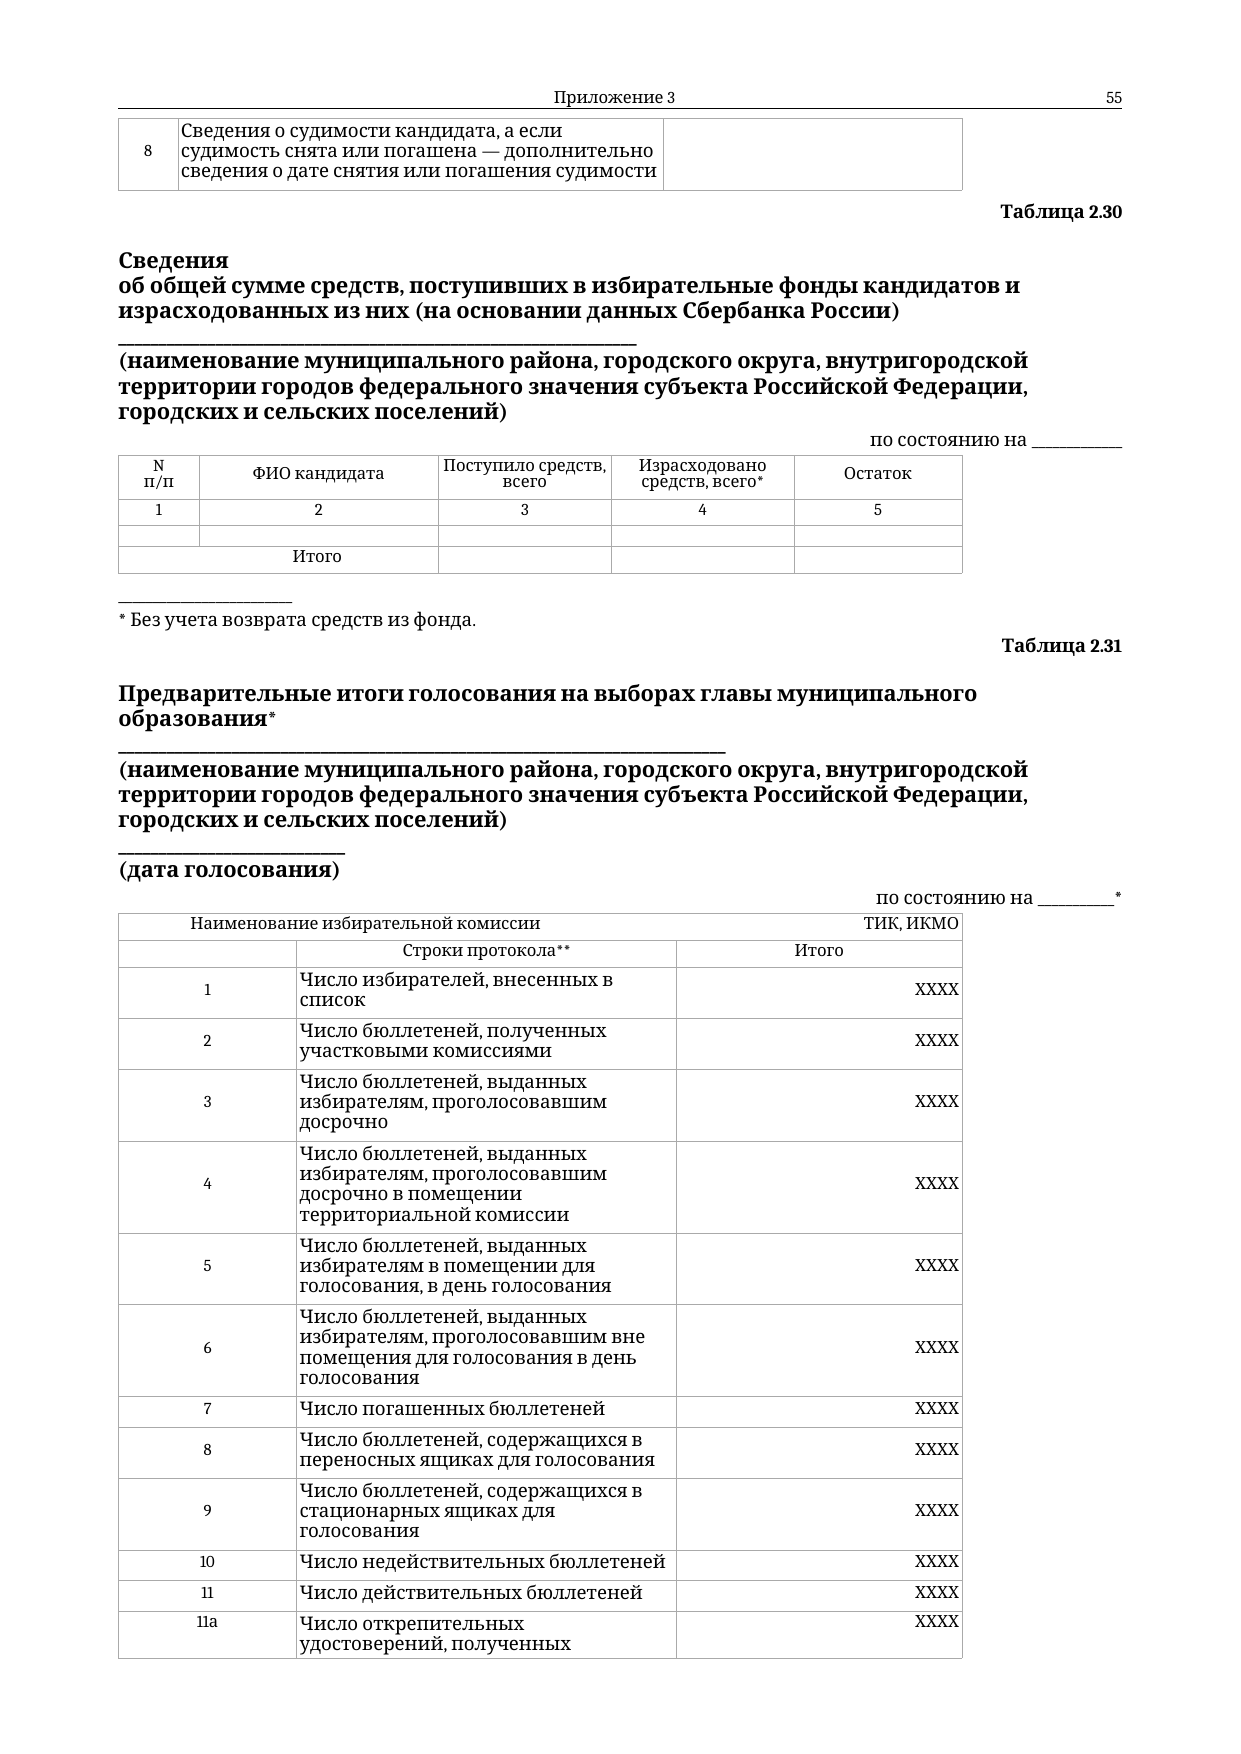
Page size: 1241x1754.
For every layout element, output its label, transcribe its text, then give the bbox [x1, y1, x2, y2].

table_cell Число бюллетеней, выданных избирателям, проголосовавшим вне помещения для голосования в день голосования [297, 1305, 676, 1396]
table_cell Число бюллетеней, выданных избирателям в помещении для голосования, в день голосования [297, 1234, 676, 1304]
table_cell [439, 547, 611, 573]
table_cell 1 [119, 500, 199, 525]
table_cell 7 [119, 1397, 296, 1427]
text Таблица 2.31 [118, 635, 1122, 657]
table_cell 1 [119, 968, 296, 1018]
table_header Поступило средств, всего [439, 456, 611, 498]
table_cell 9 [119, 1479, 296, 1549]
text * Без учета возврата средств из фонда. [118, 610, 1122, 631]
table_cell [200, 526, 438, 546]
table_header Остаток [795, 456, 962, 498]
table_cell Число избирателей, внесенных в список [297, 968, 676, 1018]
table_cell ХХХХ [677, 1142, 962, 1233]
table_cell Число бюллетеней, полученных участковыми комиссиями [297, 1019, 676, 1069]
table_cell ХХХХ [677, 1479, 962, 1549]
table_cell Число недействительных бюллетеней [297, 1551, 676, 1580]
table_cell ХХХХ [677, 1019, 962, 1069]
table_cell Строки протокола** [297, 941, 676, 967]
table_header Наименование избирательной комиссии [119, 914, 610, 940]
table_cell 8 [119, 119, 178, 189]
table_header ФИО кандидата [200, 456, 438, 498]
table_cell ХХХХ [677, 1581, 962, 1611]
text Таблица 2.30 [118, 202, 1122, 224]
text _________________________ [118, 585, 1122, 606]
table_cell [664, 119, 962, 189]
table_cell [612, 547, 794, 573]
subtitle Предварительные итоги голосования на выборах главы муниципального образования* ___________________________________________________________________________ (наименование муниципального района, городского округа, внутригородской территории городов федерального значения субъекта Российской Федерации, городских и сельских поселений) ____________________________ (дата голосования) [118, 682, 1122, 883]
table_cell Число бюллетеней, содержащихся в стационарных ящиках для голосования [297, 1479, 676, 1549]
table_cell [119, 526, 199, 546]
text по состоянию на ___________* [118, 888, 1122, 909]
table_cell 11а [119, 1612, 296, 1657]
table_cell 3 [439, 500, 611, 525]
table_cell 8 [119, 1428, 296, 1478]
table_cell [439, 526, 611, 546]
table_cell Число погашенных бюллетеней [297, 1397, 676, 1427]
table_cell 2 [200, 500, 438, 525]
table_cell [119, 941, 296, 967]
table_header Израсходовано средств, всего* [612, 456, 794, 498]
table_cell ХХХХ [677, 1305, 962, 1396]
table_cell 11 [119, 1581, 296, 1611]
table_cell ХХХХ [677, 1234, 962, 1304]
table_header N п/п [119, 456, 199, 498]
table_cell Число действительных бюллетеней [297, 1581, 676, 1611]
table_cell 6 [119, 1305, 296, 1396]
table_cell ХХХХ [677, 968, 962, 1018]
table_cell ХХХХ [677, 1551, 962, 1580]
table_cell [795, 547, 962, 573]
table_cell 2 [119, 1019, 296, 1069]
table_cell 5 [795, 500, 962, 525]
table_cell Сведения о судимости кандидата, а если судимость снята или погашена — дополнительно сведения о дате снятия или погашения судимости [179, 119, 663, 189]
table_cell ХХХХ [677, 1428, 962, 1478]
table_cell Итого [677, 941, 962, 967]
table_cell 10 [119, 1551, 296, 1580]
table_cell Число бюллетеней, выданных избирателям, проголосовавшим досрочно [297, 1070, 676, 1141]
table_cell 3 [119, 1070, 296, 1141]
table_cell 4 [612, 500, 794, 525]
table_cell [795, 526, 962, 546]
table_cell [119, 547, 199, 573]
table_cell Итого [199, 547, 438, 573]
table_cell ХХХХ [677, 1397, 962, 1427]
table_cell [612, 526, 794, 546]
table_cell 5 [119, 1234, 296, 1304]
table_cell ХХХХ [677, 1070, 962, 1141]
table_cell Число бюллетеней, содержащихся в переносных ящиках для голосования [297, 1428, 676, 1478]
table_header ТИК, ИКМО [610, 914, 962, 940]
table_cell ХХХХ [677, 1612, 962, 1657]
table_cell Число открепительных удостоверений, полученных [297, 1612, 676, 1657]
text по состоянию на _____________ [118, 429, 1122, 451]
table_cell 4 [119, 1142, 296, 1233]
table_cell Число бюллетеней, выданных избирателям, проголосовавшим досрочно в помещении территориальной комиссии [297, 1142, 676, 1233]
subtitle Сведения об общей сумме средств, поступивших в избирательные фонды кандидатов и израсходованных из них (на основании данных Сбербанка России) ________________________________________________________________ (наименование муниципального района, городского округа, внутригородской территории городов федерального значения субъекта Российской Федерации, городских и сельских поселений) [118, 248, 1122, 425]
